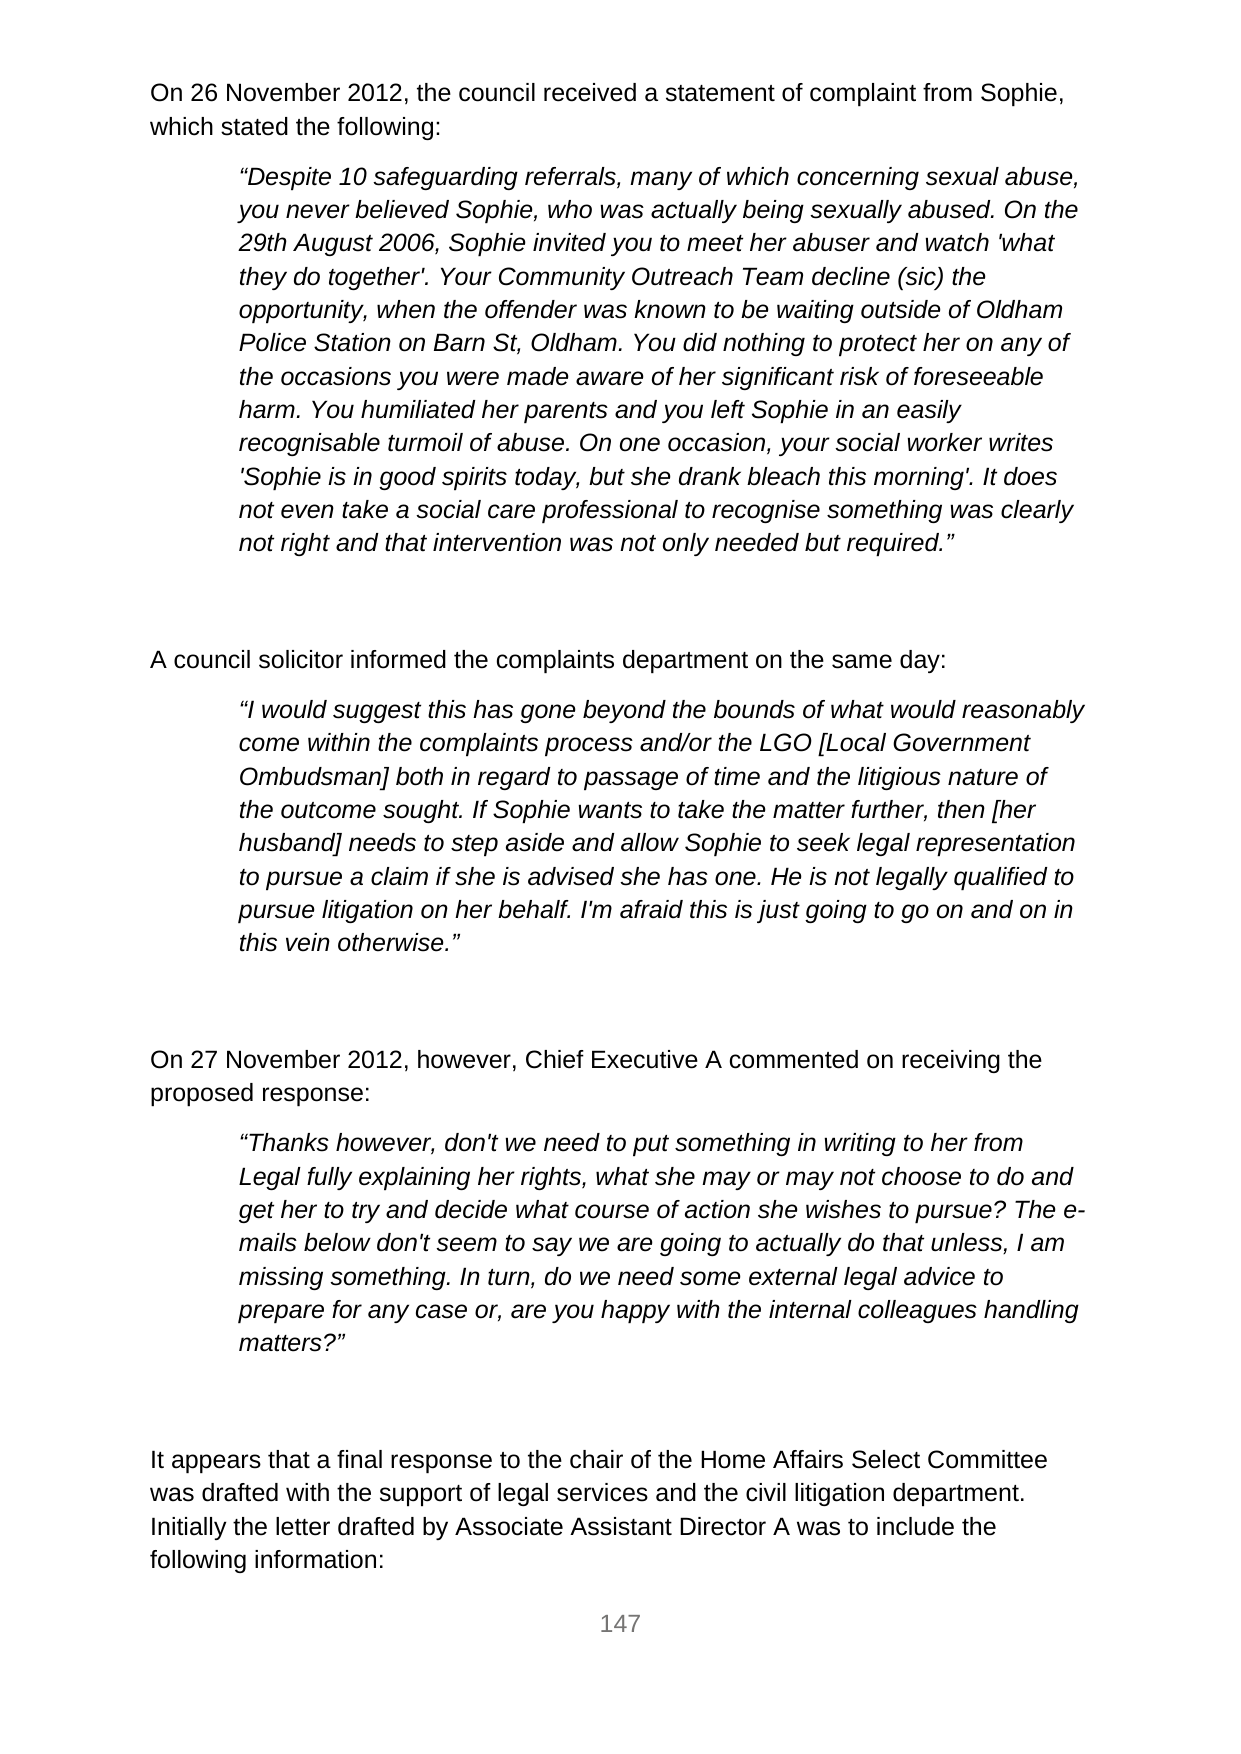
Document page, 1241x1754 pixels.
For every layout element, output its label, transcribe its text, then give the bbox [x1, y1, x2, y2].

text On 27 November 2012, however, Chief Executive A commented on receiving the proposed response: [150, 1042, 1090, 1108]
text A council solicitor informed the complaints department on the same day: [150, 642, 1090, 675]
text “Thanks however, don't we need to put something in writing to her from Legal fully explaining her rights, what she may or may not choose to do and get her to try and decide what course of action she wishes to pursue? The e- mails below don't seem to say we are going to actually do that unless, I am missing something. In turn, do we need some external legal advice to prepare for any case or, are you happy with the internal colleagues handling matters?” [239, 1125, 1090, 1358]
text “I would suggest this has gone beyond the bounds of what would reasonably come within the complaints process and/or the LGO [Local Government Ombudsman] both in regard to passage of time and the litigious nature of the outcome sought. If Sophie wants to take the matter further, then [her husband] needs to step aside and allow Sophie to seek legal representation to pursue a claim if she is advised she has one. He is not legally qualified to pursue litigation on her behalf. I'm afraid this is just going to go on and on in this vein otherwise.” [239, 692, 1090, 958]
text On 26 November 2012, the council received a statement of complaint from Sophie, which stated the following: [150, 75, 1090, 142]
text “Despite 10 safeguarding referrals, many of which concerning sexual abuse, you never believed Sophie, who was actually being sexually abused. On the 29th August 2006, Sophie invited you to meet her abuser and watch 'what they do together'. Your Community Outreach Team decline (sic) the opportunity, when the offender was known to be waiting outside of Oldham Police Station on Barn St, Oldham. You did nothing to protect her on any of the occasions you were made aware of her significant risk of foreseeable harm. You humiliated her parents and you left Sophie in an easily recognisable turmoil of abuse. On one occasion, your social worker writes 'Sophie is in good spirits today, but she drank bleach this morning'. It does not even take a social care professional to recognise something was clearly not right and that intervention was not only needed but required.” [239, 158, 1090, 558]
text It appears that a final response to the chair of the Home Affairs Select Committee was drafted with the support of legal services and the civil litigation department. Initially the letter drafted by Associate Assistant Director A was to include the following information: [150, 1442, 1090, 1575]
